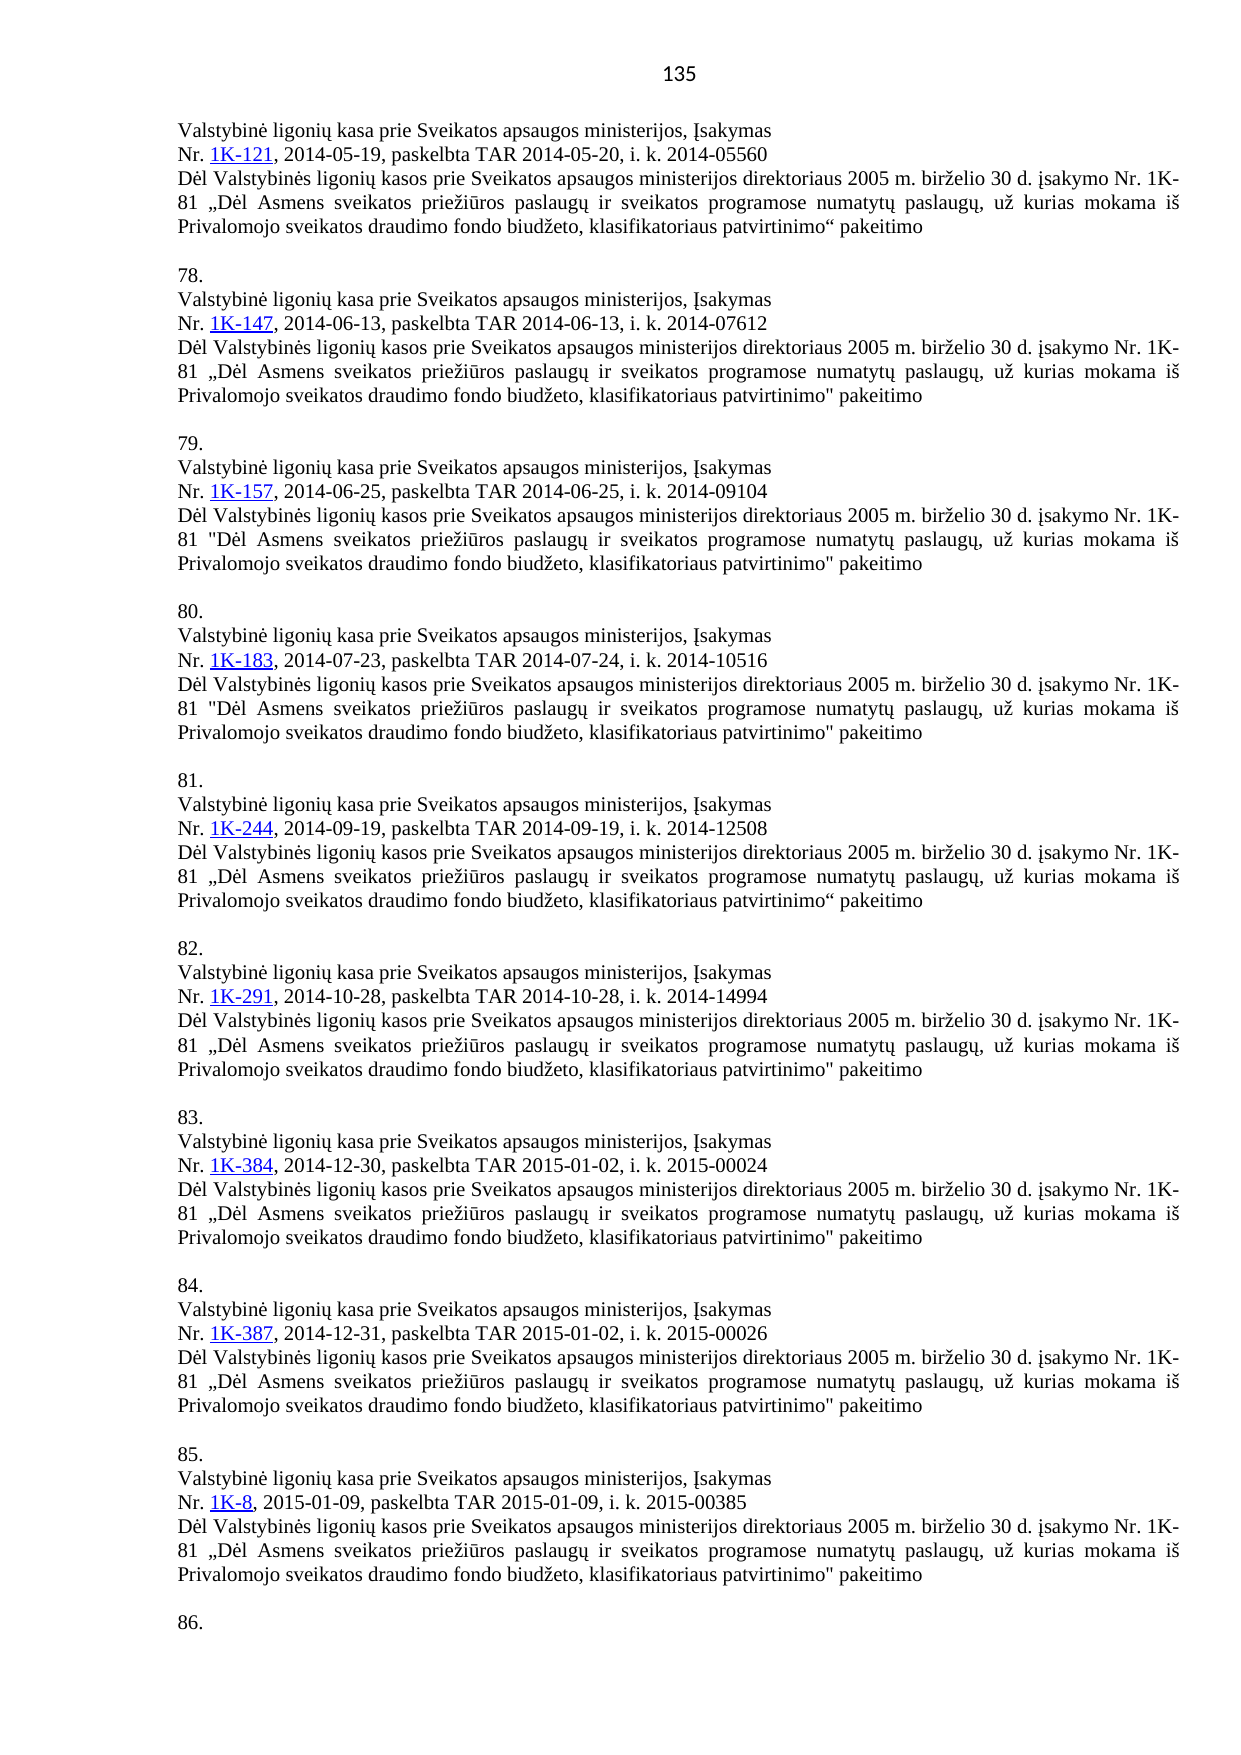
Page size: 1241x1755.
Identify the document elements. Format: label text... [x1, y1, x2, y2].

text 84. [177, 1273, 1181, 1297]
text Dėl Valstybinės ligonių kasos prie Sveikatos apsaugos ministerijos direktoriaus 2005 m. birželio 30 d. įsakymo Nr. 1K-81 "Dėl Asmens sveikatos priežiūros paslaugų ir sveikatos programose numatytų paslaugų, už kurias mokama iš Privalomojo sveikatos draudimo fondo biudžeto, klasifikatoriaus patvirtinimo" pakeitimo [177, 672, 1181, 744]
text 85. [177, 1442, 1181, 1466]
text Valstybinė ligonių kasa prie Sveikatos apsaugos ministerijos, Įsakymas [177, 623, 1181, 647]
text Dėl Valstybinės ligonių kasos prie Sveikatos apsaugos ministerijos direktoriaus 2005 m. birželio 30 d. įsakymo Nr. 1K-81 „Dėl Asmens sveikatos priežiūros paslaugų ir sveikatos programose numatytų paslaugų, už kurias mokama iš Privalomojo sveikatos draudimo fondo biudžeto, klasifikatoriaus patvirtinimo“ pakeitimo [177, 840, 1181, 912]
text Valstybinė ligonių kasa prie Sveikatos apsaugos ministerijos, Įsakymas [177, 792, 1181, 816]
text 80. [177, 599, 1181, 623]
text Dėl Valstybinės ligonių kasos prie Sveikatos apsaugos ministerijos direktoriaus 2005 m. birželio 30 d. įsakymo Nr. 1K-81 „Dėl Asmens sveikatos priežiūros paslaugų ir sveikatos programose numatytų paslaugų, už kurias mokama iš Privalomojo sveikatos draudimo fondo biudžeto, klasifikatoriaus patvirtinimo" pakeitimo [177, 1177, 1181, 1249]
text 82. [177, 936, 1181, 960]
text Dėl Valstybinės ligonių kasos prie Sveikatos apsaugos ministerijos direktoriaus 2005 m. birželio 30 d. įsakymo Nr. 1K-81 „Dėl Asmens sveikatos priežiūros paslaugų ir sveikatos programose numatytų paslaugų, už kurias mokama iš Privalomojo sveikatos draudimo fondo biudžeto, klasifikatoriaus patvirtinimo" pakeitimo [177, 335, 1181, 407]
text 83. [177, 1105, 1181, 1129]
text Valstybinė ligonių kasa prie Sveikatos apsaugos ministerijos, Įsakymas [177, 1466, 1181, 1490]
text Valstybinė ligonių kasa prie Sveikatos apsaugos ministerijos, Įsakymas [177, 455, 1181, 479]
text Valstybinė ligonių kasa prie Sveikatos apsaugos ministerijos, Įsakymas [177, 1129, 1181, 1153]
text Dėl Valstybinės ligonių kasos prie Sveikatos apsaugos ministerijos direktoriaus 2005 m. birželio 30 d. įsakymo Nr. 1K-81 „Dėl Asmens sveikatos priežiūros paslaugų ir sveikatos programose numatytų paslaugų, už kurias mokama iš Privalomojo sveikatos draudimo fondo biudžeto, klasifikatoriaus patvirtinimo" pakeitimo [177, 1345, 1181, 1417]
text 86. [177, 1610, 1181, 1634]
text Dėl Valstybinės ligonių kasos prie Sveikatos apsaugos ministerijos direktoriaus 2005 m. birželio 30 d. įsakymo Nr. 1K-81 "Dėl Asmens sveikatos priežiūros paslaugų ir sveikatos programose numatytų paslaugų, už kurias mokama iš Privalomojo sveikatos draudimo fondo biudžeto, klasifikatoriaus patvirtinimo" pakeitimo [177, 503, 1181, 575]
text Nr. 1K-384, 2014-12-30, paskelbta TAR 2015-01-02, i. k. 2015-00024 [177, 1153, 1181, 1177]
text Valstybinė ligonių kasa prie Sveikatos apsaugos ministerijos, Įsakymas [177, 960, 1181, 984]
text Dėl Valstybinės ligonių kasos prie Sveikatos apsaugos ministerijos direktoriaus 2005 m. birželio 30 d. įsakymo Nr. 1K-81 „Dėl Asmens sveikatos priežiūros paslaugų ir sveikatos programose numatytų paslaugų, už kurias mokama iš Privalomojo sveikatos draudimo fondo biudžeto, klasifikatoriaus patvirtinimo" pakeitimo [177, 1514, 1181, 1586]
text Nr. 1K-147, 2014-06-13, paskelbta TAR 2014-06-13, i. k. 2014-07612 [177, 311, 1181, 335]
text Nr. 1K-157, 2014-06-25, paskelbta TAR 2014-06-25, i. k. 2014-09104 [177, 479, 1181, 503]
text Valstybinė ligonių kasa prie Sveikatos apsaugos ministerijos, Įsakymas [177, 1297, 1181, 1321]
text Valstybinė ligonių kasa prie Sveikatos apsaugos ministerijos, Įsakymas [177, 118, 1181, 142]
text Nr. 1K-8, 2015-01-09, paskelbta TAR 2015-01-09, i. k. 2015-00385 [177, 1490, 1181, 1514]
text Dėl Valstybinės ligonių kasos prie Sveikatos apsaugos ministerijos direktoriaus 2005 m. birželio 30 d. įsakymo Nr. 1K-81 „Dėl Asmens sveikatos priežiūros paslaugų ir sveikatos programose numatytų paslaugų, už kurias mokama iš Privalomojo sveikatos draudimo fondo biudžeto, klasifikatoriaus patvirtinimo“ pakeitimo [177, 166, 1181, 238]
text 81. [177, 768, 1181, 792]
text Nr. 1K-183, 2014-07-23, paskelbta TAR 2014-07-24, i. k. 2014-10516 [177, 647, 1181, 672]
text Nr. 1K-291, 2014-10-28, paskelbta TAR 2014-10-28, i. k. 2014-14994 [177, 984, 1181, 1008]
text Nr. 1K-244, 2014-09-19, paskelbta TAR 2014-09-19, i. k. 2014-12508 [177, 816, 1181, 840]
text Nr. 1K-387, 2014-12-31, paskelbta TAR 2015-01-02, i. k. 2015-00026 [177, 1321, 1181, 1345]
text Valstybinė ligonių kasa prie Sveikatos apsaugos ministerijos, Įsakymas [177, 287, 1181, 311]
text Dėl Valstybinės ligonių kasos prie Sveikatos apsaugos ministerijos direktoriaus 2005 m. birželio 30 d. įsakymo Nr. 1K-81 „Dėl Asmens sveikatos priežiūros paslaugų ir sveikatos programose numatytų paslaugų, už kurias mokama iš Privalomojo sveikatos draudimo fondo biudžeto, klasifikatoriaus patvirtinimo" pakeitimo [177, 1008, 1181, 1081]
text 79. [177, 431, 1181, 455]
text 78. [177, 262, 1181, 287]
text Nr. 1K-121, 2014-05-19, paskelbta TAR 2014-05-20, i. k. 2014-05560 [177, 142, 1181, 166]
